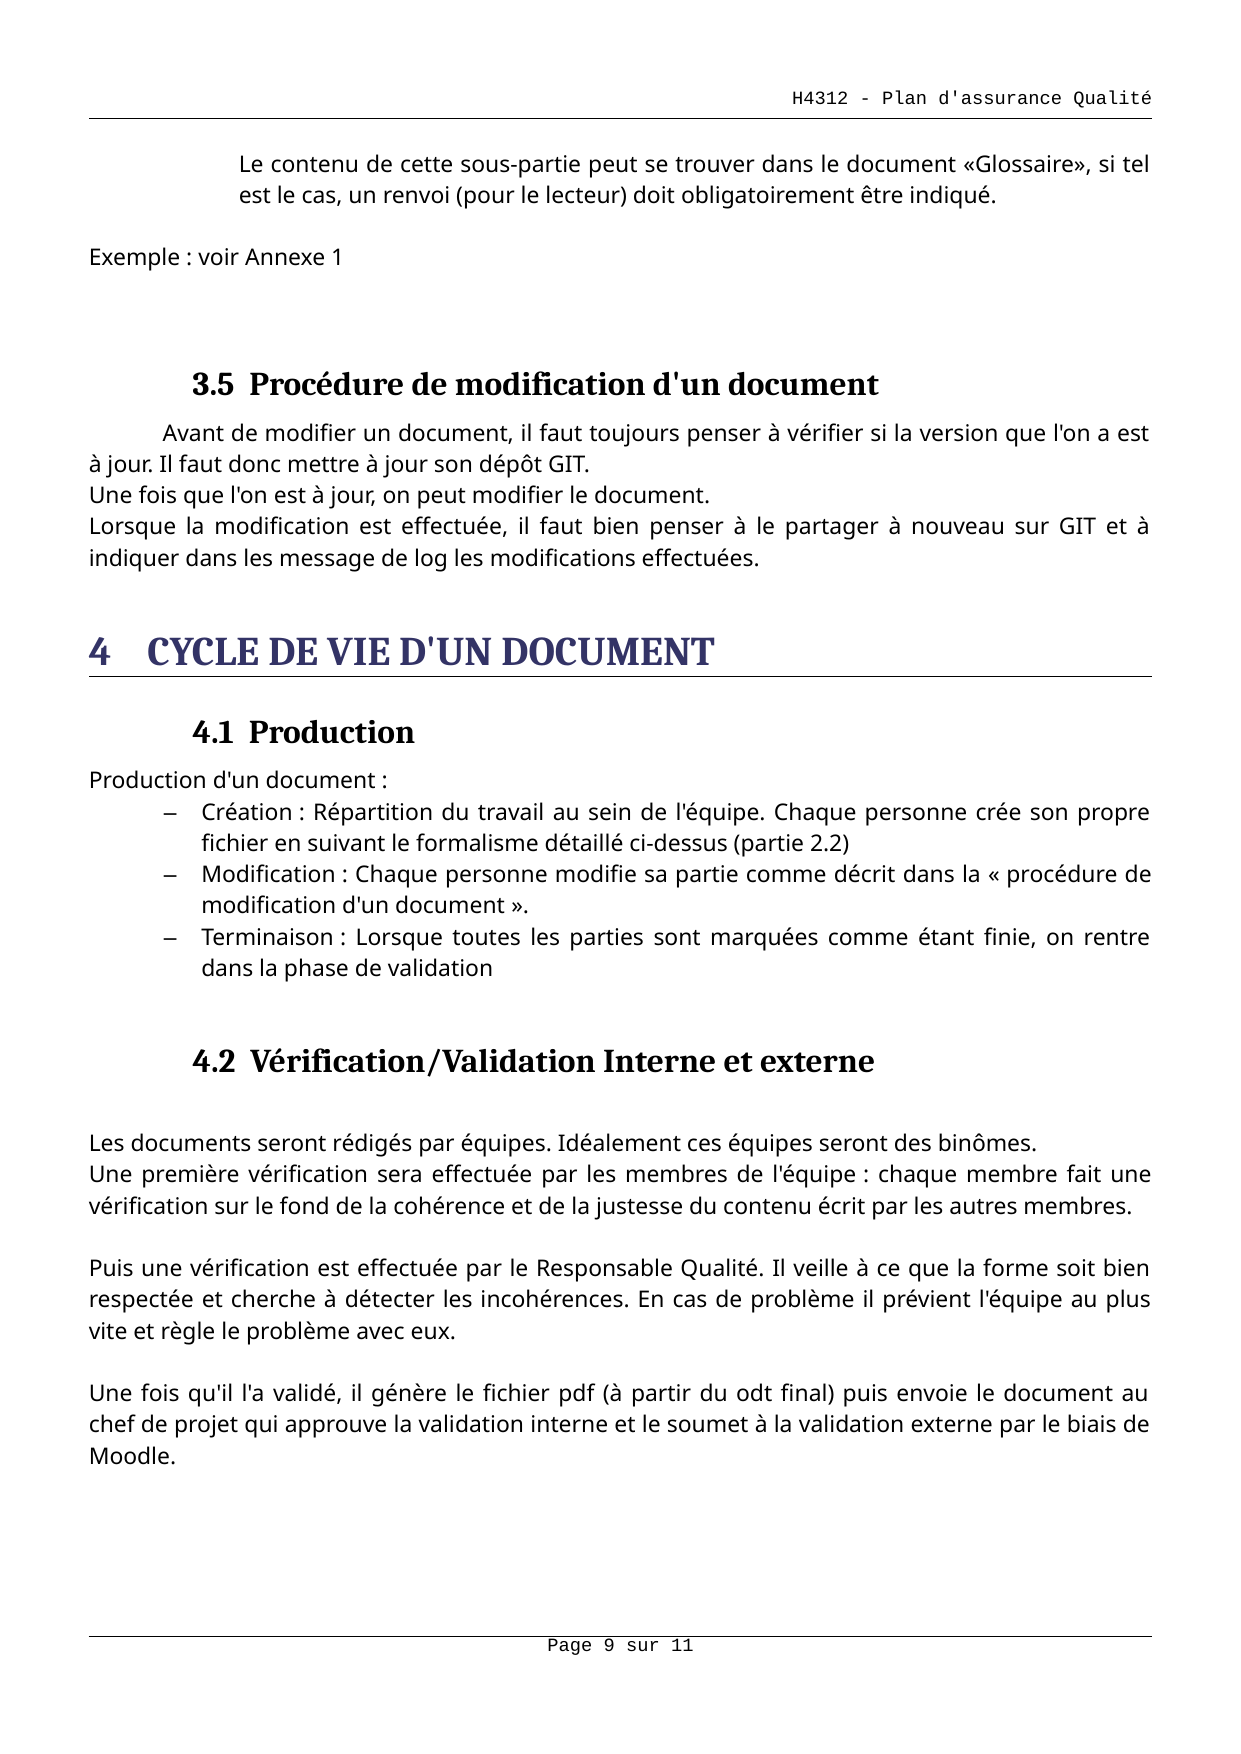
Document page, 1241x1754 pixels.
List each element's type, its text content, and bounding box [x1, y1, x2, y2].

text Production d'un document : [88, 764, 1152, 796]
text Puis une vérification est effectuée par le Responsable Qualité. Il veille à ce que la forme soit bien respectée et cherche à détecter les incohérences. En cas de problème il prévient l'équipe au plus vite et règle le problème avec eux. [88, 1252, 1152, 1346]
text Exemple : voir Annexe 1 [88, 241, 1152, 272]
subtitle Procédure de modification d'un document [133, 366, 1152, 404]
text Une première vérification sera effectuée par les membres de l'équipe : chaque membre fait une vérification sur le fond de la cohérence et de la justesse du contenu écrit par les autres membres. [88, 1158, 1152, 1221]
list Modification : Chaque personne modifie sa partie comme décrit dans la « procédure de modification d'un document ». [163, 858, 1152, 921]
subtitle Cycle de vie d'un document [88, 629, 1152, 676]
list Terminaison : Lorsque toutes les parties sont marquées comme étant finie, on rentre dans la phase de validation [163, 921, 1152, 983]
text Les documents seront rédigés par équipes. Idéalement ces équipes seront des binômes. [88, 1127, 1152, 1158]
text Une fois qu'il l'a validé, il génère le fichier pdf (à partir du odt final) puis envoie le document au chef de projet qui approuve la validation interne et le soumet à la validation externe par le biais de Moodle. [88, 1377, 1152, 1471]
subtitle Production [133, 713, 1152, 752]
text Une fois que l'on est à jour, on peut modifier le document. [88, 479, 1152, 510]
subtitle Vérification/Validation Interne et externe [133, 1042, 1152, 1081]
text Avant de modifier un document, il faut toujours penser à vérifier si la version que l'on a est à jour. Il faut donc mettre à jour son dépôt GIT. [88, 416, 1152, 479]
list Le contenu de cette sous-partie peut se trouver dans le document «Glossaire», si tel est le cas, un renvoi (pour le lecteur) doit obligatoirement être indiqué. [201, 147, 1152, 210]
list Création : Répartition du travail au sein de l'équipe. Chaque personne crée son propre fichier en suivant le formalisme détaillé ci-dessus (partie 2.2) [163, 796, 1152, 858]
text Lorsque la modification est effectuée, il faut bien penser à le partager à nouveau sur GIT et à indiquer dans les message de log les modifications effectuées. [88, 510, 1152, 573]
